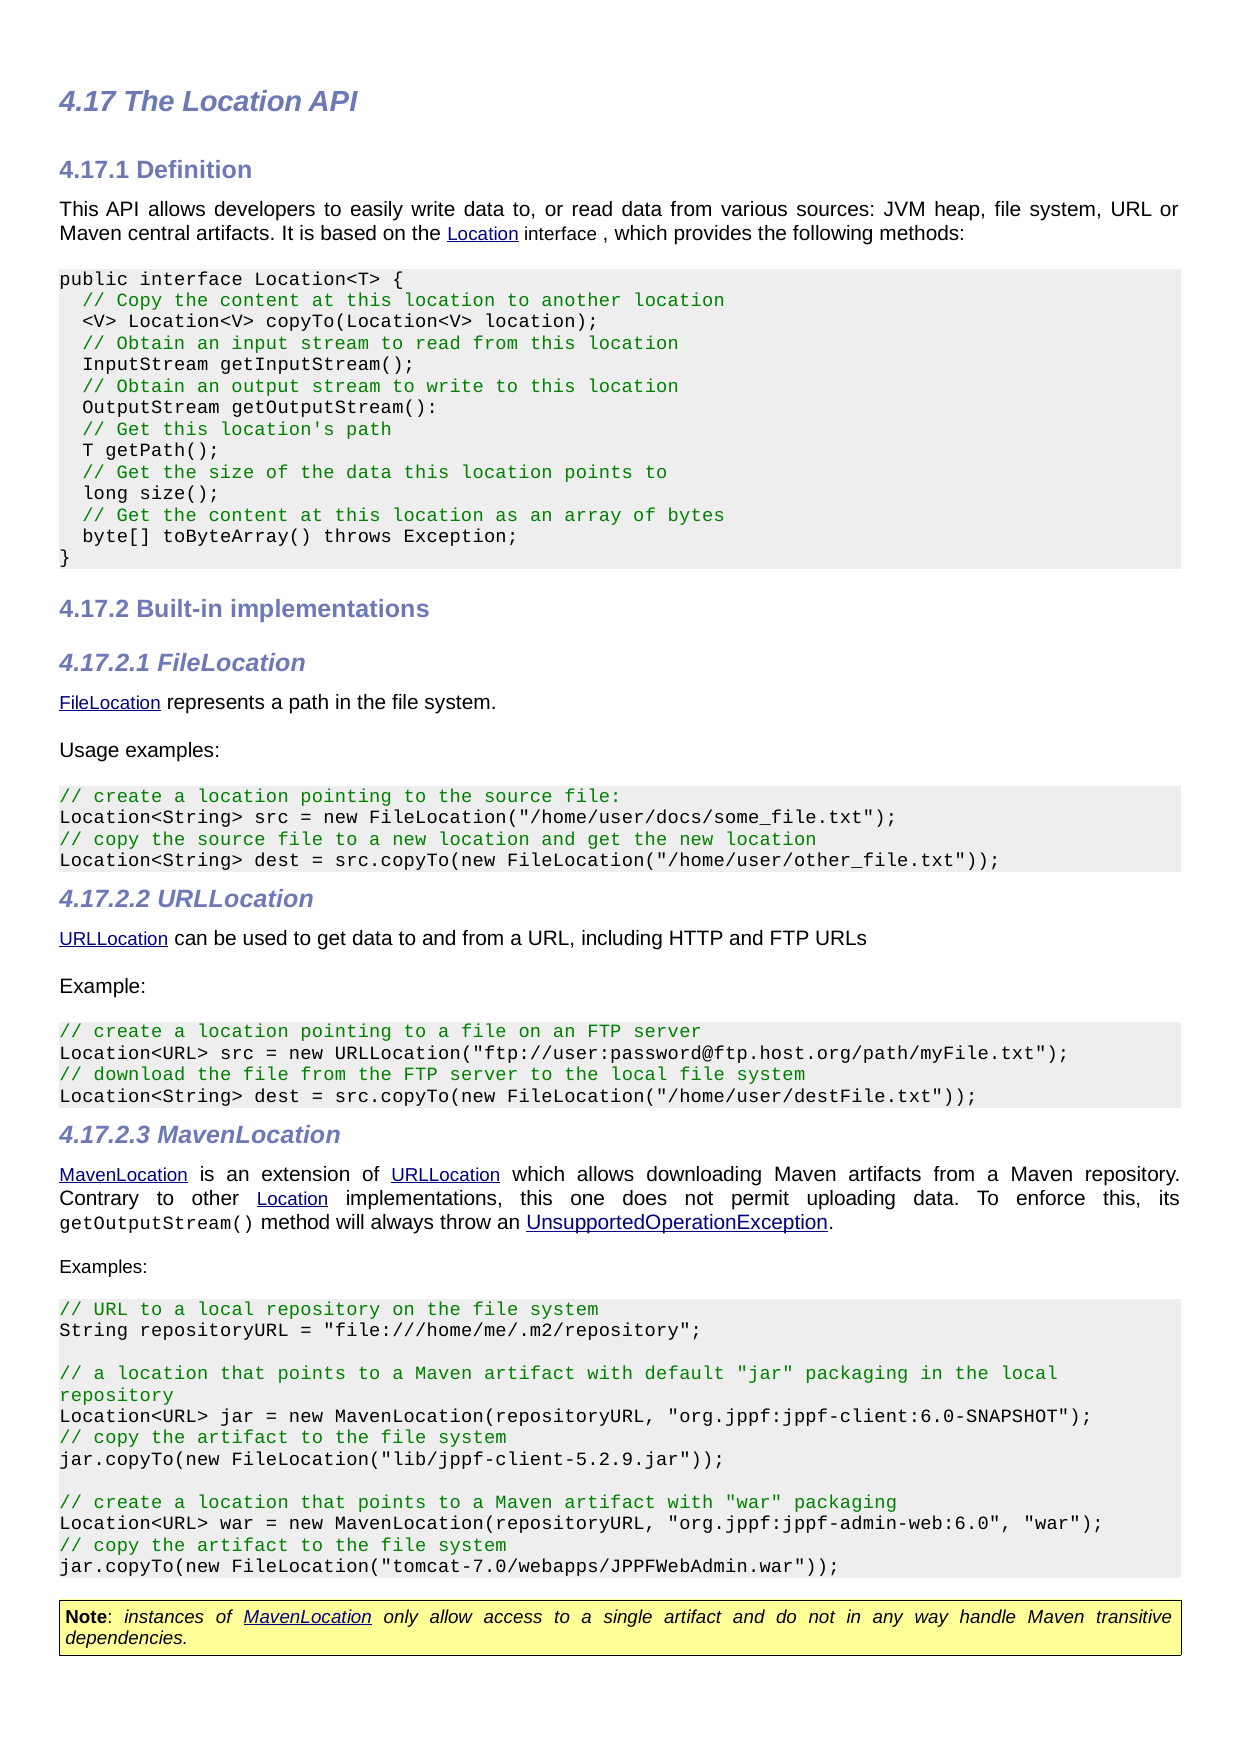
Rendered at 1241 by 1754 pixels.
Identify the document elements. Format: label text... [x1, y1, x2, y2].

text MavenLocation is an extension of URLLocation which allows downloading Maven artifacts from a Maven repository. Contrary to other Location implementations, this one does not permit uploading data. To enforce this, its getOutputStream() method will always throw an UnsupportedOperationException. [59, 1162, 1181, 1234]
text // Copy the content at this location to another location [59, 290, 1181, 312]
text long size(); [59, 483, 1181, 505]
text // Obtain an input stream to read from this location [59, 333, 1181, 355]
text Location<String> src = new FileLocation("/home/user/docs/some_file.txt"); [59, 807, 1181, 829]
text Usage examples: [59, 738, 1181, 762]
text // create a location pointing to the source file: [59, 786, 1181, 807]
text Location<URL> jar = new MavenLocation(repositoryURL, "org.jppf:jppf-client:6.0-SNAPSHOT"); [59, 1406, 1181, 1428]
text byte[] toByteArray() throws Exception; [59, 526, 1181, 548]
text Location<String> dest = src.copyTo(new FileLocation("/home/user/destFile.txt")); [59, 1086, 1181, 1108]
text // download the file from the FTP server to the local file system [59, 1065, 1181, 1086]
text InputStream getInputStream(); [59, 355, 1181, 376]
text } [59, 548, 1181, 569]
text This API allows developers to easily write data to, or read data from various sources: JVM heap, file system, URL or Maven central artifacts. It is based on the Location interface , which provides the following methods: [59, 197, 1181, 245]
text // copy the artifact to the file system [59, 1535, 1181, 1557]
subtitle The Location API [59, 84, 1181, 118]
text <V> Location<V> copyTo(Location<V> location); [59, 312, 1181, 333]
text // Get the size of the data this location points to [59, 462, 1181, 483]
text // create a location pointing to a file on an FTP server [59, 1022, 1181, 1043]
text // Obtain an output stream to write to this location [59, 376, 1181, 398]
text // a location that points to a Maven artifact with default "jar" packaging in the local repository [59, 1363, 1181, 1406]
subtitle URLLocation [59, 884, 1181, 913]
text URLLocation can be used to get data to and from a URL, including HTTP and FTP URLs [59, 926, 1181, 950]
text Examples: [59, 1256, 1181, 1278]
subtitle Definition [59, 155, 1181, 184]
text // Get this location's path [59, 419, 1181, 441]
text // copy the artifact to the file system [59, 1428, 1181, 1449]
text public interface Location<T> { [59, 269, 1181, 290]
text // copy the source file to a new location and get the new location [59, 829, 1181, 850]
text Location<String> dest = src.copyTo(new FileLocation("/home/user/other_file.txt")); [59, 850, 1181, 872]
text String repositoryURL = "file:///home/me/.m2/repository"; [59, 1321, 1181, 1342]
text // create a location that points to a Maven artifact with "war" packaging [59, 1492, 1181, 1514]
text jar.copyTo(new FileLocation("tomcat-7.0/webapps/JPPFWebAdmin.war")); [59, 1557, 1181, 1578]
subtitle Built-in implementations [59, 594, 1181, 623]
text T getPath(); [59, 441, 1181, 462]
text Example: [59, 974, 1181, 998]
text jar.copyTo(new FileLocation("lib/jppf-client-5.2.9.jar")); [59, 1449, 1181, 1471]
text // URL to a local repository on the file system [59, 1299, 1181, 1321]
subtitle FileLocation [59, 648, 1181, 677]
subtitle MavenLocation [59, 1120, 1181, 1149]
text OutputStream getOutputStream(): [59, 398, 1181, 419]
text Location<URL> src = new URLLocation("ftp://user:password@ftp.host.org/path/myFile.txt"); [59, 1043, 1181, 1065]
text FileLocation represents a path in the file system. [59, 690, 1181, 714]
text // Get the content at this location as an array of bytes [59, 505, 1181, 526]
text Note: instances of MavenLocation only allow access to a single artifact and do not in any way handle Maven transitive dependencies. [60, 1601, 1181, 1655]
text Location<URL> war = new MavenLocation(repositoryURL, "org.jppf:jppf-admin-web:6.0", "war"); [59, 1514, 1181, 1535]
